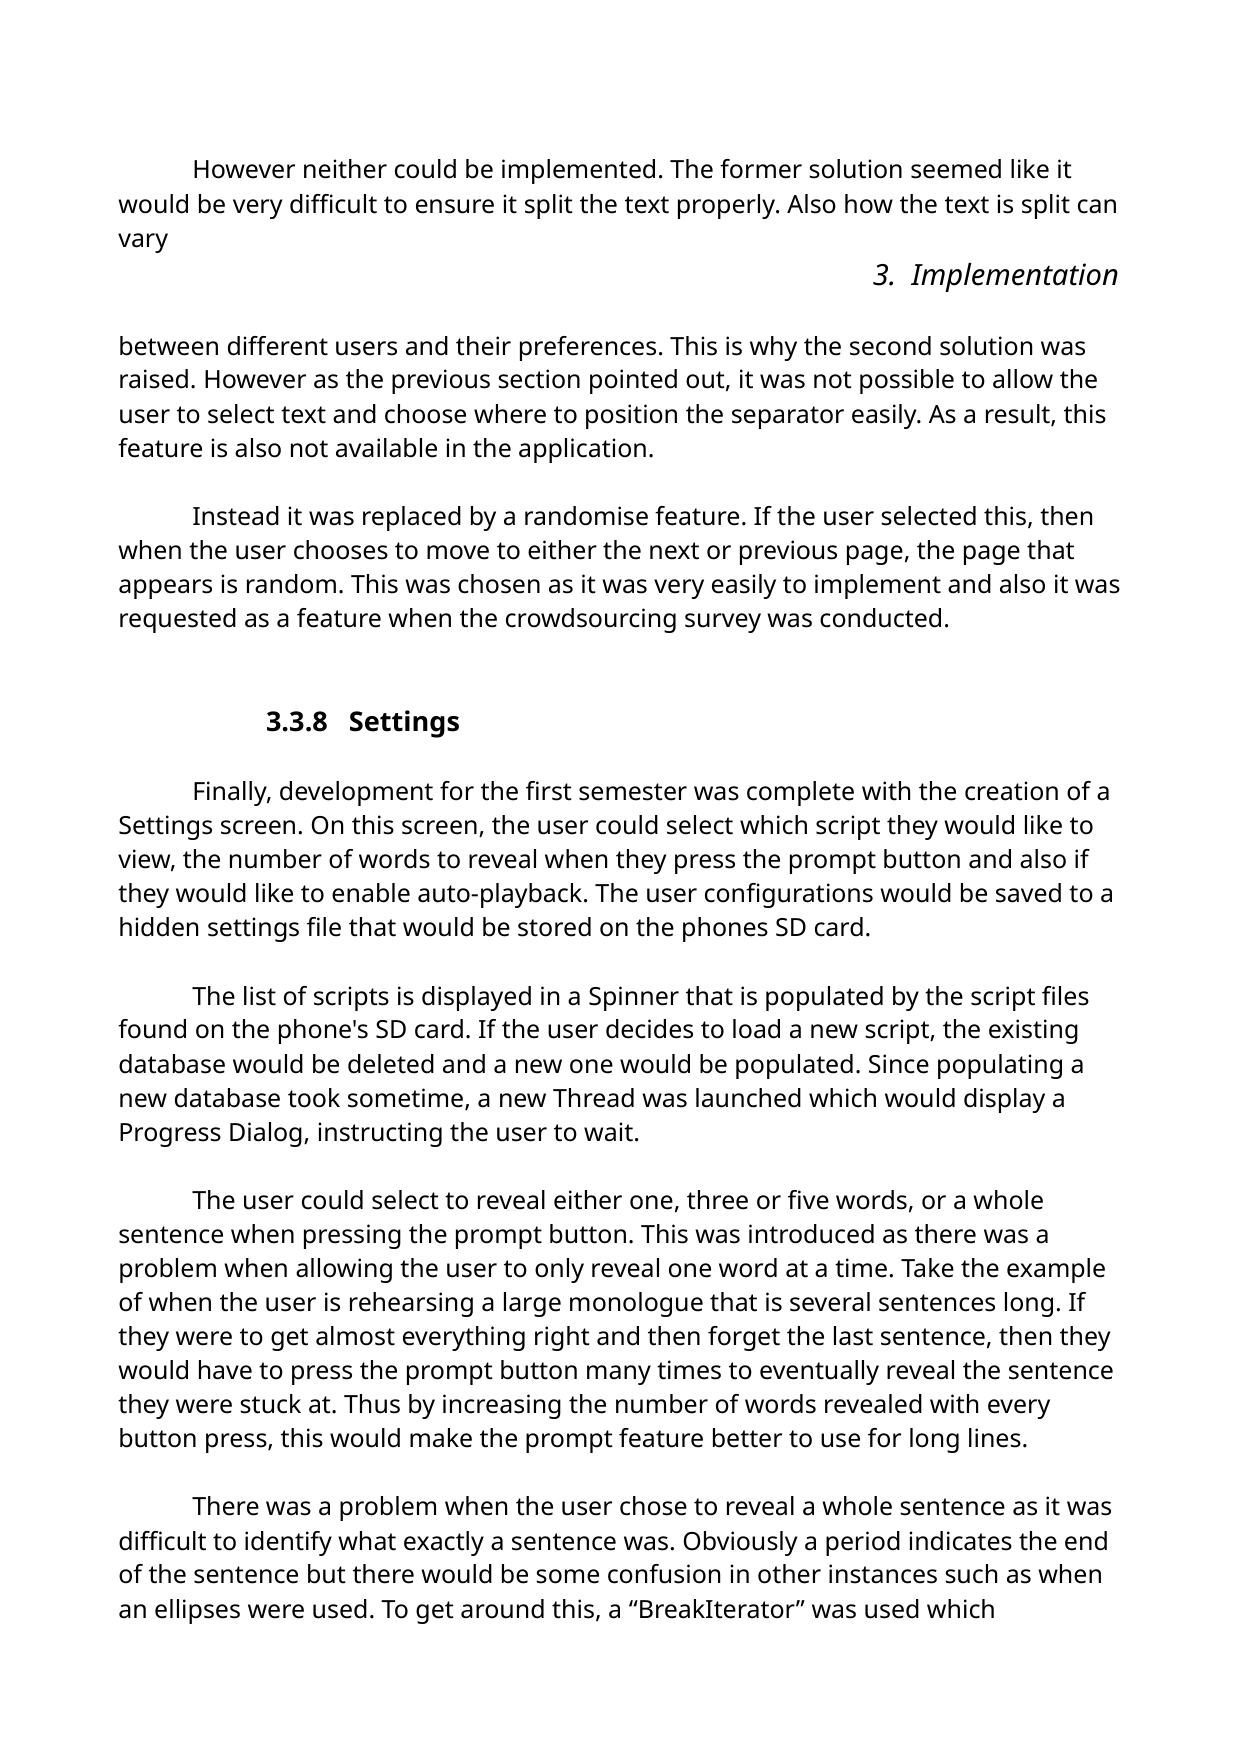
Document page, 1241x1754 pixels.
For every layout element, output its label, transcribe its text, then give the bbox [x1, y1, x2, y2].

text The list of scripts is displayed in a Spinner that is populated by the script files found on the phone's SD card. If the user decides to load a new script, the existing database would be deleted and a new one would be populated. Since populating a new database took sometime, a new Thread was launched which would display a Progress Dialog, instructing the user to wait. [118, 978, 1122, 1148]
text There was a problem when the user chose to reveal a whole sentence as it was difficult to identify what exactly a sentence was. Obviously a period indicates the end of the sentence but there would be some confusion in other instances such as when an ellipses were used. To get around this, a “BreakIterator” was used which [118, 1489, 1122, 1625]
text The user could select to reveal either one, three or five words, or a whole sentence when pressing the prompt button. This was introduced as there was a problem when allowing the user to only reveal one word at a time. Take the example of when the user is rehearsing a large monologue that is several sentences long. If they were to get almost everything right and then forget the last sentence, then they would have to press the prompt button many times to eventually reveal the sentence they were stuck at. Thus by increasing the number of words revealed with every button press, this would make the prompt feature better to use for long lines. [118, 1182, 1122, 1455]
text 3.3.8 Settings [118, 703, 1122, 740]
text 3. Implementation [118, 254, 1122, 294]
text between different users and their preferences. This is why the second solution was raised. However as the previous section pointed out, it was not possible to allow the user to select text and choose where to position the separator easily. As a result, this feature is also not available in the application. [118, 328, 1122, 464]
text Finally, development for the first semester was complete with the creation of a Settings screen. On this screen, the user could select which script they would like to view, the number of words to reveal when they press the prompt button and also if they would like to enable auto-playback. The user configurations would be saved to a hidden settings file that would be stored on the phones SD card. [118, 774, 1122, 944]
text Instead it was replaced by a randomise feature. If the user selected this, then when the user chooses to move to either the next or previous page, the page that appears is random. This was chosen as it was very easily to implement and also it was requested as a feature when the crowdsourcing survey was conducted. [118, 498, 1122, 635]
text However neither could be implemented. The former solution seemed like it would be very difficult to ensure it split the text properly. Also how the text is split can vary [118, 152, 1122, 254]
